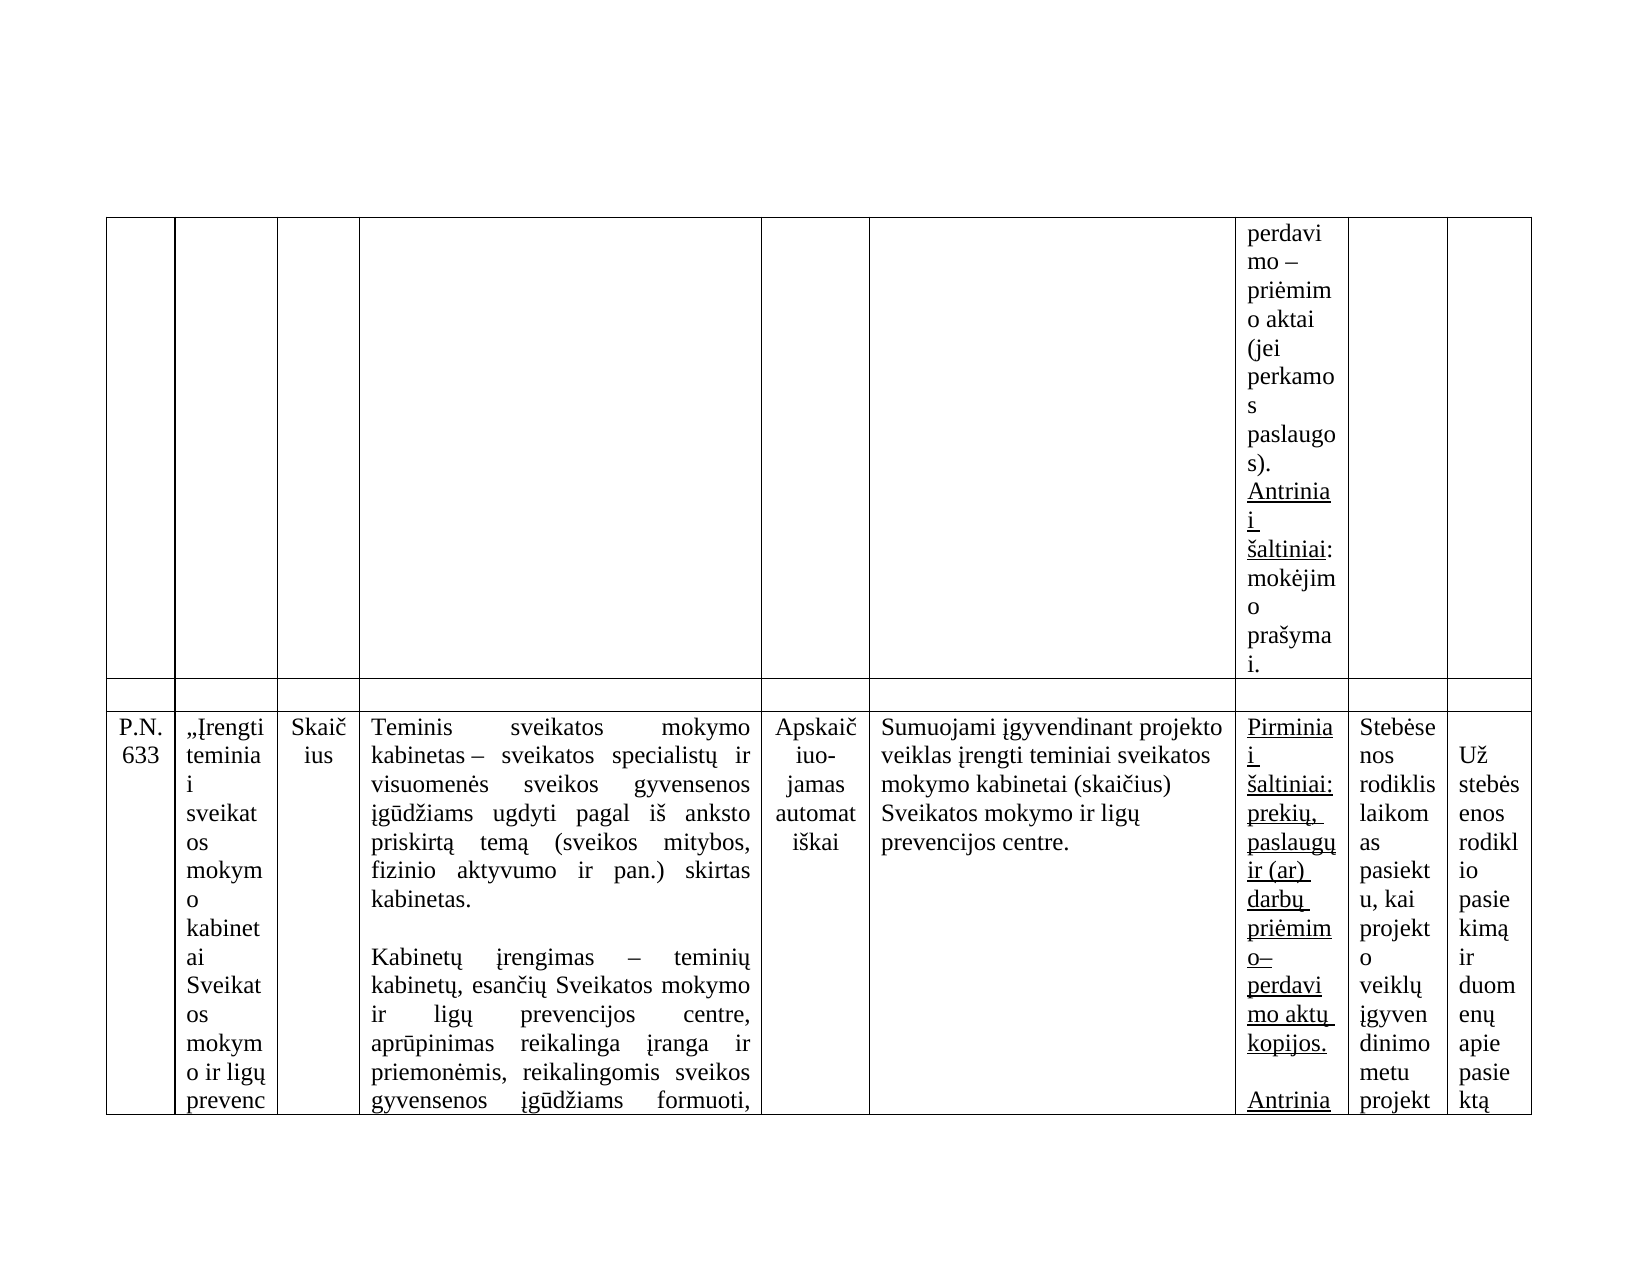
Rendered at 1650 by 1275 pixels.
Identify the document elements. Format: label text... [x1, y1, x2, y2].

table_cell [176, 218, 277, 678]
table_cell P.N.633 [107, 712, 174, 1114]
table_cell [870, 218, 1235, 678]
table_cell Stebėsenos rodiklis laikomas pasiektu, kai projekto veiklų įgyvendinimo metu projekt [1349, 712, 1447, 1114]
table_cell [762, 218, 869, 678]
table_cell [1448, 218, 1531, 678]
table_cell perdavimo – priėmimo aktai (jei perkamos paslaugos). Antriniai šaltiniai: mokėjimo prašymai. [1236, 218, 1348, 678]
table_cell Apskaičiuo-jamas automatiškai [762, 712, 869, 1114]
table_cell [1448, 679, 1531, 711]
table_cell [360, 679, 761, 711]
table_cell Už stebėsenos rodiklio pasiekimą ir duomenų apie pasiektą [1448, 712, 1531, 1114]
table_cell [360, 218, 761, 678]
table_cell [1349, 679, 1447, 711]
table_cell Teminis sveikatos mokymo kabinetas – sveikatos specialistų ir visuomenės sveikos gyvensenos įgūdžiams ugdyti pagal iš anksto priskirtą temą (sveikos mitybos, fizinio aktyvumo ir pan.) skirtas kabinetas. Kabinetų įrengimas – teminių kabinetų, esančių Sveikatos mokymo ir ligų prevencijos centre, aprūpinimas reikalinga įranga ir priemonėmis, reikalingomis sveikos gyvensenos įgūdžiams formuoti, [360, 712, 761, 1114]
table_cell Skaičius [278, 712, 359, 1114]
table_cell [278, 679, 359, 711]
table_cell [176, 679, 277, 711]
table_cell [1349, 218, 1447, 678]
table_cell [278, 218, 359, 678]
table_cell Sumuojami įgyvendinant projekto veiklas įrengti teminiai sveikatos mokymo kabinetai (skaičius) Sveikatos mokymo ir ligų prevencijos centre. [870, 712, 1235, 1114]
table_cell Pirminiai šaltiniai: prekių, paslaugų ir (ar) darbų priėmimo–perdavimo aktų kopijos. Antrinia [1236, 712, 1348, 1114]
table_cell [870, 679, 1235, 711]
table_cell [107, 679, 174, 711]
table_cell [1236, 679, 1348, 711]
table_cell [107, 218, 174, 678]
table_cell „Įrengti teminiai sveikatos mokymo kabinetai Sveikatos mokymo ir ligų prevenc [176, 712, 277, 1114]
table_cell [762, 679, 869, 711]
